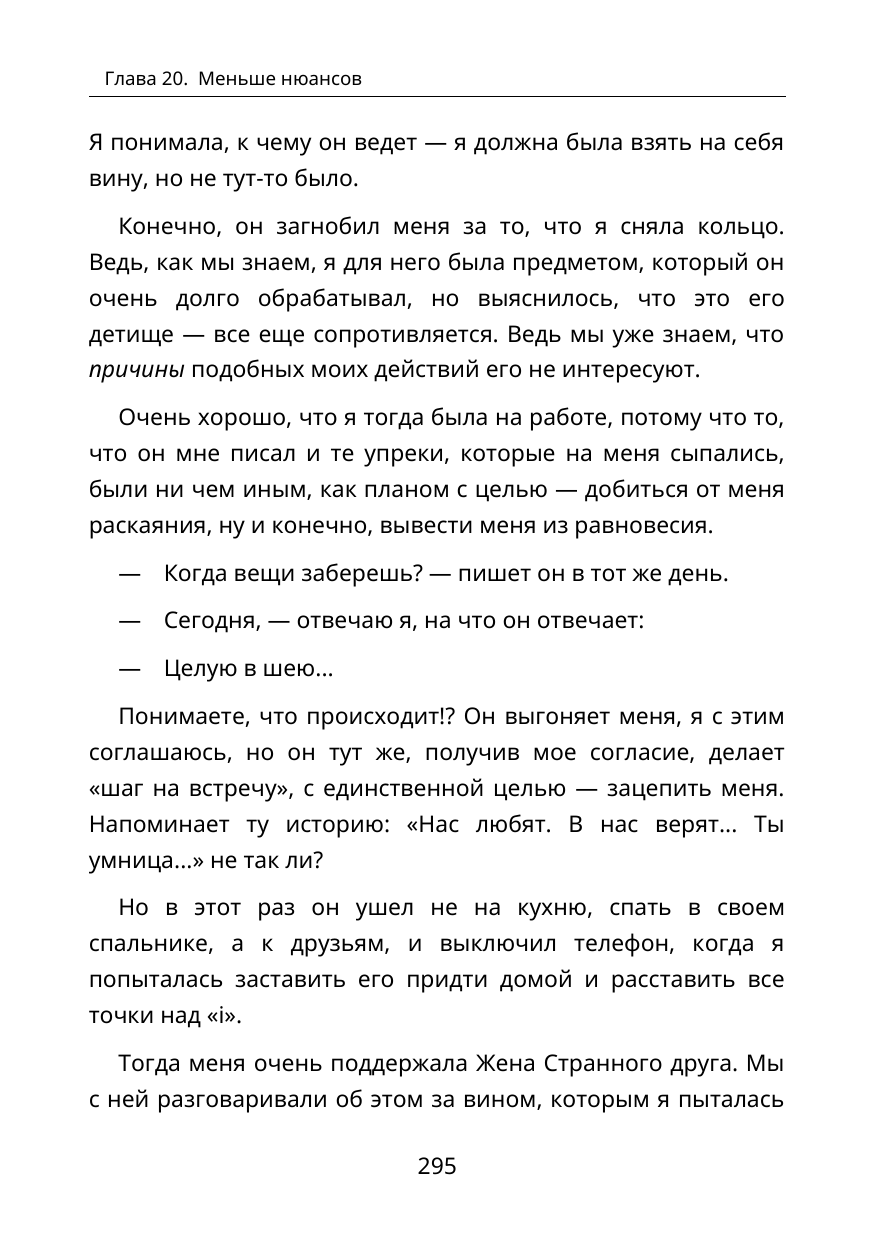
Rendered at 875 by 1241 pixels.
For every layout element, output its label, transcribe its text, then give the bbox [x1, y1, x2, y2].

list Когда вещи заберешь? — пишет он в тот же день. [88, 557, 786, 588]
text Понимаете, что происходит!? Он выгоняет меня, я с этим соглашаюсь, но он тут же, получив мое согласие, делает «шаг на встречу», с единственной целью — зацепить меня. Напоминает ту историю: «Нас любят. В нас верят... Ты умница...» не так ли? [88, 700, 786, 875]
text Я понимала, к чему он ведет — я должна была взять на себя вину, но не тут-то было. [88, 126, 786, 193]
text Тогда меня очень поддержала Жена Странного друга. Мы с ней разговаривали об этом за вином, которым я пыталась [88, 1047, 786, 1114]
text Конечно, он загнобил меня за то, что я сняла кольцо. Ведь, как мы знаем, я для него была предметом, который он очень долго обрабатывал, но выяснилось, что это его детище — все еще сопротивляется. Ведь мы уже знаем, что причины подобных моих действий его не интересуют. [88, 210, 786, 385]
text Очень хорошо, что я тогда была на работе, потому что то, что он мне писал и те упреки, которые на меня сыпались, были ни чем иным, как планом с целью — добиться от меня раскаяния, ну и конечно, вывести меня из равновесия. [88, 401, 786, 540]
list Целую в шею... [88, 652, 786, 683]
list Сегодня, — отвечаю я, на что он отвечает: [88, 604, 786, 636]
text Но в этот раз он ушел не на кухню, спать в своем спальнике, а к друзьям, и выключил телефон, когда я попыталась заставить его придти домой и расставить все точки над «i». [88, 891, 786, 1030]
